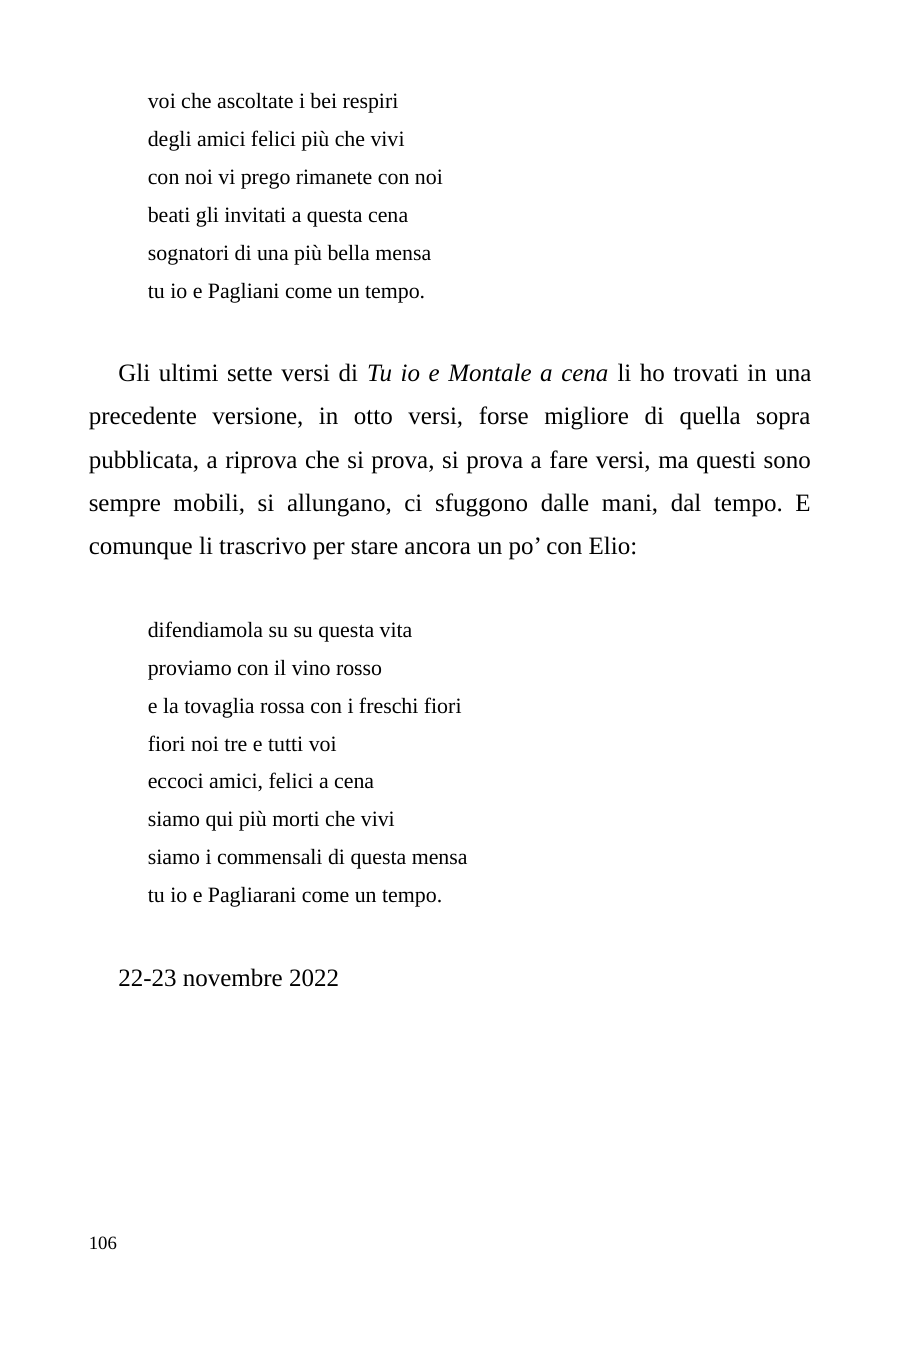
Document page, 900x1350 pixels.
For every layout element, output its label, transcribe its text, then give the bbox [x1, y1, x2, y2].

text 22-23 novembre 2022 [88, 963, 811, 992]
text tu io e Pagliarani come un tempo. [148, 882, 752, 907]
text tu io e Pagliani come un tempo. [148, 278, 752, 303]
text degli amici felici più che vivi [148, 126, 752, 152]
text Gli ultimi sette versi di Tu io e Montale a cena li ho trovati in una precedente versione, in otto versi, forse migliore di quella sopra pubblicata, a riprova che si prova, si prova a fare versi, ma questi sono sempre mobili, si allungano, ci sfuggono dalle mani, dal tempo. E comunque li trascrivo per stare ancora un po’ con Elio: [88, 358, 811, 560]
text beati gli invitati a questa cena [148, 202, 752, 227]
text e la tovaglia rossa con i freschi fiori [148, 693, 752, 718]
text difendiamola su su questa vita [148, 617, 752, 642]
text eccoci amici, felici a cena [148, 768, 752, 794]
text proviamo con il vino rosso [148, 655, 752, 680]
text con noi vi prego rimanete con noi [148, 164, 752, 189]
text siamo i commensali di questa mensa [148, 844, 752, 869]
text voi che ascoltate i bei respiri [148, 88, 752, 114]
text fiori noi tre e tutti voi [148, 731, 752, 756]
text sognatori di una più bella mensa [148, 240, 752, 265]
text siamo qui più morti che vivi [148, 806, 752, 832]
